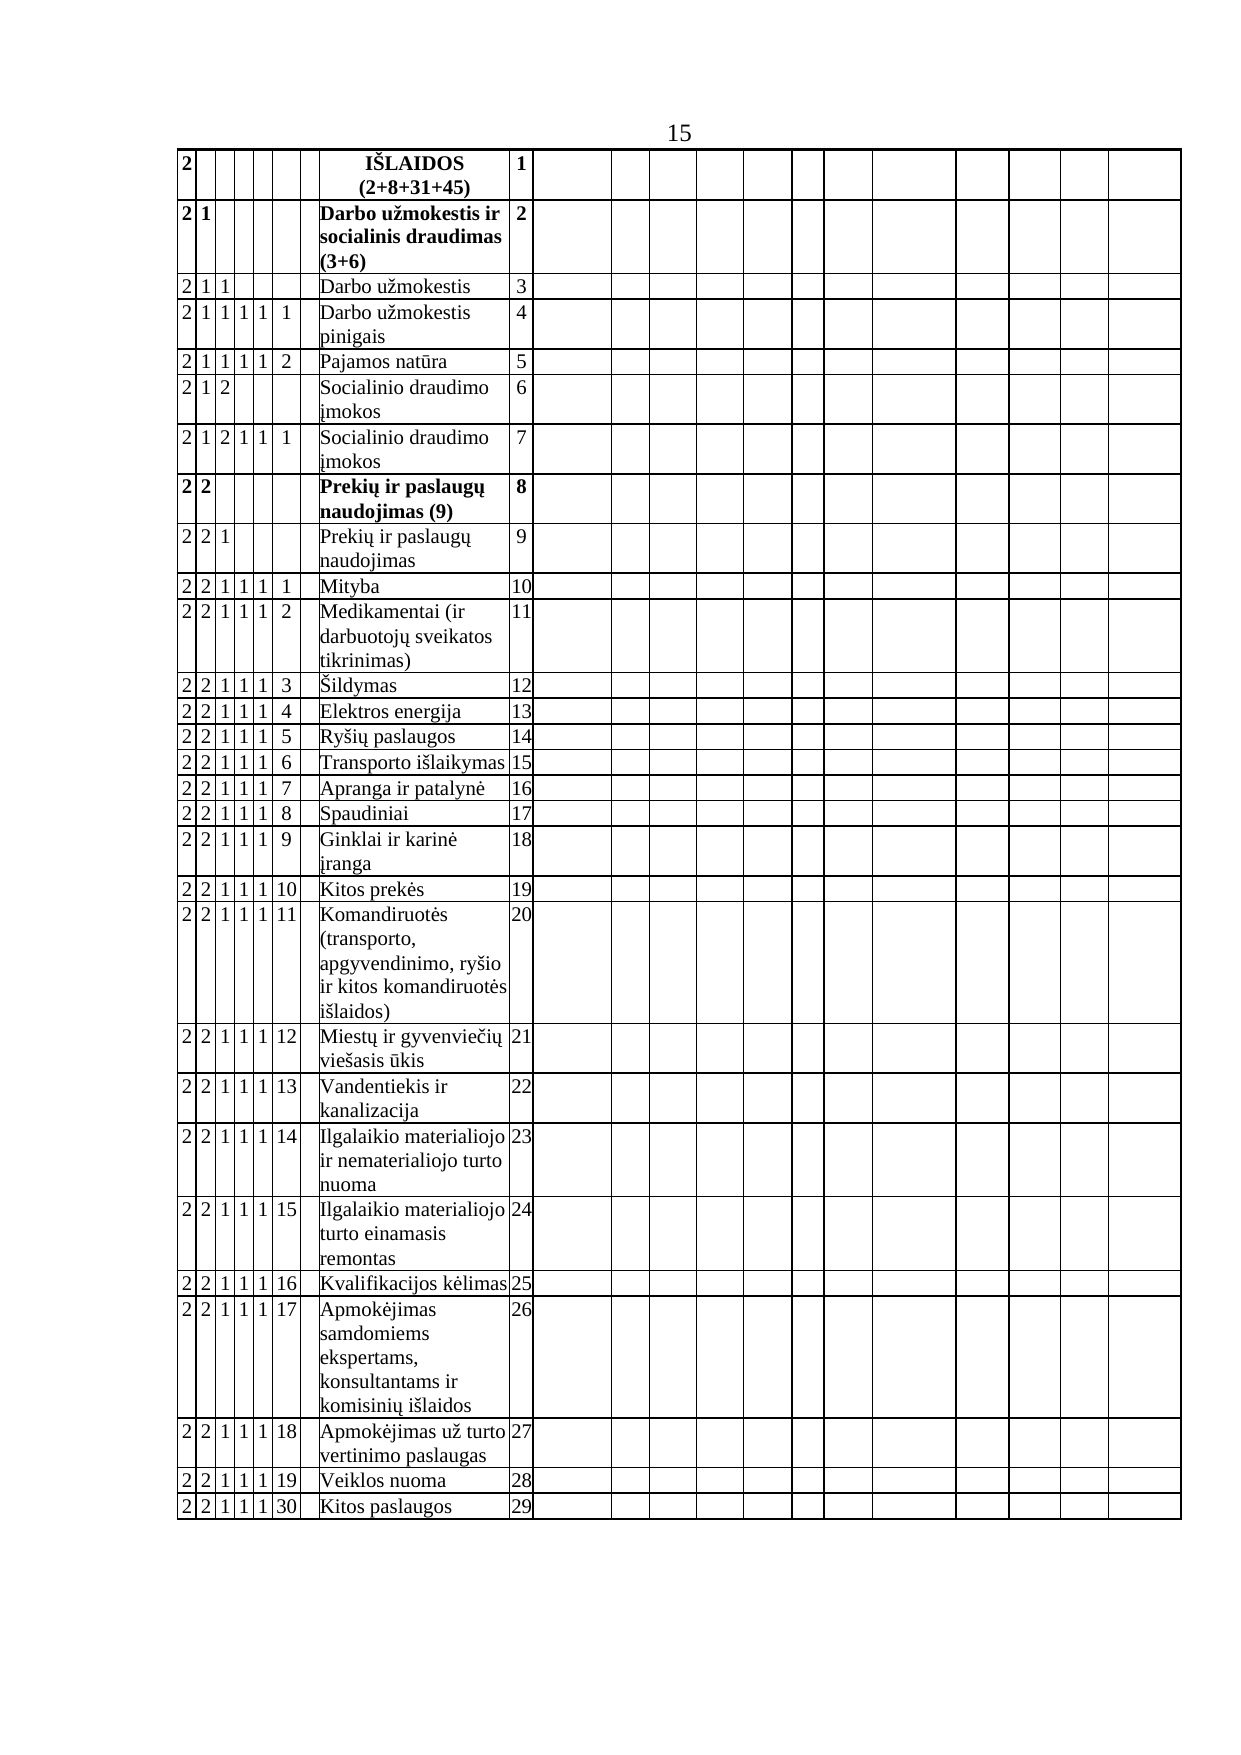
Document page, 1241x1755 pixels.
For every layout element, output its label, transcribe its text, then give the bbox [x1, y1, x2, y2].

table_cell 1 [254, 324, 272, 348]
table_cell [1109, 926, 1180, 1023]
table_cell [650, 1321, 696, 1417]
table_cell [1010, 1221, 1060, 1269]
table_cell [534, 1443, 611, 1467]
table_cell [235, 498, 253, 523]
table_cell [1109, 498, 1180, 523]
table_cell [301, 498, 319, 523]
table_cell [534, 175, 611, 199]
table_cell 1 [235, 449, 253, 473]
table_cell 6 [510, 399, 532, 423]
table_cell [612, 399, 649, 423]
table_cell [697, 926, 743, 1023]
table_cell [1061, 1098, 1108, 1122]
table_cell 1 [273, 324, 300, 348]
table_cell [273, 224, 300, 273]
table_cell [534, 449, 611, 473]
table_cell 2 [178, 449, 195, 473]
table_cell 1 [254, 449, 272, 473]
table_cell [235, 224, 253, 273]
table_cell 8 [510, 498, 532, 523]
table_cell [612, 1443, 649, 1467]
table_cell 1 [197, 224, 215, 273]
table_cell [825, 175, 872, 199]
table_cell 1 [235, 1148, 253, 1196]
table_cell [650, 926, 696, 1023]
table_cell [650, 851, 696, 875]
table_cell [534, 926, 611, 1023]
table_cell [1109, 1443, 1180, 1467]
table_cell 2 [197, 548, 215, 572]
table_cell [273, 175, 300, 199]
table_cell 2 [178, 926, 195, 1023]
table_cell [744, 1098, 791, 1122]
table_cell [825, 1048, 872, 1072]
table_cell [273, 399, 300, 423]
table_cell [957, 1098, 1008, 1122]
table_cell 11 [273, 926, 300, 1023]
table_cell [301, 224, 319, 273]
table_cell [534, 851, 611, 875]
table_cell 13 [273, 1098, 300, 1122]
table_cell 26 [510, 1321, 532, 1417]
table_cell 1 [216, 324, 234, 348]
table_cell 18 [273, 1443, 300, 1467]
table_cell [197, 175, 215, 199]
table_cell [793, 1221, 823, 1269]
table_cell [612, 1098, 649, 1122]
table_cell [216, 175, 234, 199]
table_cell [1010, 324, 1060, 348]
table_cell [273, 498, 300, 523]
table_cell [793, 324, 823, 348]
table_cell [697, 548, 743, 572]
table_cell [957, 851, 1008, 875]
table_cell [957, 324, 1008, 348]
table_cell 2 [197, 623, 215, 672]
table_cell [650, 224, 696, 273]
table_cell [534, 1048, 611, 1072]
table_cell [650, 1221, 696, 1269]
table_cell [825, 1321, 872, 1417]
table_cell [612, 548, 649, 572]
table_cell 2 [197, 1148, 215, 1196]
table_cell [650, 449, 696, 473]
table_cell 1 [216, 1148, 234, 1196]
table_cell [612, 1148, 649, 1196]
table_cell [793, 399, 823, 423]
table_cell [793, 623, 823, 672]
table_cell [612, 926, 649, 1023]
table_cell [1061, 623, 1108, 672]
table_cell 2 [178, 175, 195, 199]
table_cell [650, 399, 696, 423]
table_cell [825, 324, 872, 348]
table_cell [793, 926, 823, 1023]
table_cell [1061, 324, 1108, 348]
table_cell 1 [216, 1221, 234, 1269]
table_cell [825, 548, 872, 572]
table_cell [825, 498, 872, 523]
table_cell [1109, 851, 1180, 875]
table_cell [957, 1221, 1008, 1269]
table_cell [1109, 1148, 1180, 1196]
table_cell [825, 1148, 872, 1196]
table_cell [873, 175, 955, 199]
table_cell [612, 851, 649, 875]
table_cell [1010, 175, 1060, 199]
table_cell [957, 1443, 1008, 1467]
table_cell 2 [178, 1321, 195, 1417]
table_cell [301, 324, 319, 348]
table_cell 1 [197, 399, 215, 423]
table_cell [825, 449, 872, 473]
table_cell [216, 224, 234, 273]
table_cell [744, 324, 791, 348]
table_cell [1061, 851, 1108, 875]
table_cell [744, 224, 791, 273]
table_cell 2 [178, 1221, 195, 1269]
table_cell [744, 1221, 791, 1269]
table_cell [825, 1221, 872, 1269]
table_cell [1010, 1048, 1060, 1072]
table_cell [1109, 399, 1180, 423]
table_cell 24 [510, 1221, 532, 1269]
table_cell 1 [254, 1321, 272, 1417]
table_cell [825, 224, 872, 273]
table_cell [650, 548, 696, 572]
table_cell 9 [510, 548, 532, 572]
table_cell [1061, 498, 1108, 523]
table_cell [1109, 623, 1180, 672]
table_cell [825, 623, 872, 672]
table_cell [793, 1148, 823, 1196]
table_cell 2 [197, 926, 215, 1023]
table_cell [235, 175, 253, 199]
table_cell 2 [197, 1443, 215, 1467]
table_cell 1 [254, 1098, 272, 1122]
table_cell [1061, 399, 1108, 423]
table_cell [744, 623, 791, 672]
table_cell [650, 1148, 696, 1196]
table_cell [534, 623, 611, 672]
table_cell 2 [216, 399, 234, 423]
table_cell 1 [510, 175, 532, 199]
table_cell 4 [510, 324, 532, 348]
table_cell [1109, 1048, 1180, 1072]
table_cell 1 [254, 1048, 272, 1072]
table_cell [612, 175, 649, 199]
table_cell [534, 1148, 611, 1196]
table_cell [612, 324, 649, 348]
table_cell [873, 224, 955, 273]
table_cell [744, 1048, 791, 1072]
table_cell [1010, 399, 1060, 423]
table_cell 2 [178, 548, 195, 572]
table_cell [301, 1443, 319, 1467]
table_cell [697, 851, 743, 875]
table_cell 12 [273, 1048, 300, 1072]
table_cell 1 [235, 1321, 253, 1417]
table_cell 2 [178, 1048, 195, 1072]
table_cell [793, 851, 823, 875]
table_cell [957, 623, 1008, 672]
table_cell [1061, 1321, 1108, 1417]
table_cell 1 [216, 1098, 234, 1122]
table_cell 1 [197, 324, 215, 348]
table_cell [1109, 324, 1180, 348]
table_cell [1109, 449, 1180, 473]
table_cell 2 [197, 1321, 215, 1417]
table_cell 1 [216, 623, 234, 672]
table_cell [697, 498, 743, 523]
table_cell [301, 623, 319, 672]
table_cell 1 [235, 926, 253, 1023]
table_cell [1010, 1098, 1060, 1122]
table_cell [697, 623, 743, 672]
table_cell [1061, 224, 1108, 273]
table_cell 2 [197, 1221, 215, 1269]
table_cell 2 [178, 399, 195, 423]
table_cell [697, 224, 743, 273]
table_cell [612, 449, 649, 473]
table_cell [1010, 498, 1060, 523]
table_cell [650, 324, 696, 348]
table_cell 2 [197, 1048, 215, 1072]
table_cell 1 [235, 1098, 253, 1122]
table_cell 14 [273, 1148, 300, 1196]
table_cell 1 [216, 1443, 234, 1467]
table_cell 27 [510, 1443, 532, 1467]
table_cell [873, 1098, 955, 1122]
table_cell [957, 1148, 1008, 1196]
table_cell 2 [510, 224, 532, 273]
table_cell [873, 1148, 955, 1196]
table_cell [825, 926, 872, 1023]
table_cell 1 [235, 1443, 253, 1467]
table_cell [1010, 1321, 1060, 1417]
table_cell 1 [216, 548, 234, 572]
table_cell 1 [197, 449, 215, 473]
table_cell [301, 548, 319, 572]
table_cell [873, 1221, 955, 1269]
table_cell [534, 1321, 611, 1417]
table_cell [301, 449, 319, 473]
table_cell [1109, 224, 1180, 273]
table_cell [793, 548, 823, 572]
table_cell [650, 175, 696, 199]
table_cell [873, 498, 955, 523]
table_cell 2 [178, 498, 195, 523]
table_cell [697, 1148, 743, 1196]
table_cell 1 [254, 926, 272, 1023]
table_cell [235, 548, 253, 572]
table_cell [650, 498, 696, 523]
table_cell [873, 851, 955, 875]
table_cell [744, 449, 791, 473]
table_cell [697, 324, 743, 348]
table_cell 2 [197, 498, 215, 523]
table_cell 11 [510, 623, 532, 672]
table_cell [650, 1443, 696, 1467]
table_cell [873, 548, 955, 572]
table_cell [744, 851, 791, 875]
table_cell [744, 498, 791, 523]
table_cell 1 [235, 1221, 253, 1269]
table_cell [957, 449, 1008, 473]
table_cell [273, 548, 300, 572]
table_cell [1010, 1148, 1060, 1196]
table_cell [534, 1098, 611, 1122]
table_cell [1010, 449, 1060, 473]
table_cell [697, 1443, 743, 1467]
table_cell [744, 926, 791, 1023]
table_cell [1109, 1221, 1180, 1269]
table_cell 17 [273, 1321, 300, 1417]
table_cell [301, 1221, 319, 1269]
table_cell 1 [216, 851, 234, 875]
table_cell [1061, 175, 1108, 199]
table_cell [254, 175, 272, 199]
table_cell [254, 548, 272, 572]
table_cell 1 [216, 1048, 234, 1072]
table_cell [873, 1321, 955, 1417]
table_cell 1 [254, 1221, 272, 1269]
table_cell [793, 175, 823, 199]
table_cell [793, 224, 823, 273]
table_cell 2 [178, 851, 195, 875]
table_cell 2 [178, 1098, 195, 1122]
table_cell [650, 1048, 696, 1072]
table_cell 7 [510, 449, 532, 473]
table_cell 1 [254, 851, 272, 875]
table_cell [612, 623, 649, 672]
table_cell 2 [178, 1148, 195, 1196]
table_cell 1 [216, 1321, 234, 1417]
table_cell 22 [510, 1098, 532, 1122]
table_cell [301, 1098, 319, 1122]
table_cell [612, 1221, 649, 1269]
table_cell [216, 498, 234, 523]
table_cell [1109, 548, 1180, 572]
table_cell [534, 224, 611, 273]
table_cell [793, 1321, 823, 1417]
table_cell [697, 1048, 743, 1072]
table_cell [235, 399, 253, 423]
table_cell [612, 498, 649, 523]
table_cell [825, 399, 872, 423]
table_cell [1109, 1098, 1180, 1122]
table_cell [1010, 623, 1060, 672]
table_cell [650, 1098, 696, 1122]
table_cell [650, 623, 696, 672]
table_cell 1 [254, 1148, 272, 1196]
table_cell [301, 175, 319, 199]
table_cell [957, 175, 1008, 199]
table_cell 2 [273, 623, 300, 672]
table_cell 21 [510, 1048, 532, 1072]
table_cell [534, 399, 611, 423]
table_cell [793, 449, 823, 473]
table_cell [873, 1443, 955, 1467]
table_cell 1 [254, 1443, 272, 1467]
table_cell [873, 324, 955, 348]
table_cell [1010, 224, 1060, 273]
table_cell [873, 926, 955, 1023]
table_cell [697, 449, 743, 473]
table_cell [534, 1221, 611, 1269]
table_cell [697, 1321, 743, 1417]
table_cell [534, 324, 611, 348]
table_cell [254, 498, 272, 523]
table_cell 23 [510, 1148, 532, 1196]
table_cell 20 [510, 926, 532, 1023]
table_cell [697, 1221, 743, 1269]
table_cell [825, 1098, 872, 1122]
table_cell [254, 399, 272, 423]
table_cell [744, 175, 791, 199]
table_cell [825, 1443, 872, 1467]
table_cell [1010, 851, 1060, 875]
table_cell [1061, 1443, 1108, 1467]
table_cell 2 [178, 623, 195, 672]
table_cell [744, 1148, 791, 1196]
table_cell 9 [273, 851, 300, 875]
table_cell [1061, 1148, 1108, 1196]
table_cell [957, 548, 1008, 572]
table_cell 2 [216, 449, 234, 473]
table_cell [697, 175, 743, 199]
table_cell 15 [273, 1221, 300, 1269]
table_cell [793, 498, 823, 523]
table_cell [957, 926, 1008, 1023]
table_cell 1 [235, 623, 253, 672]
table_cell [1061, 1048, 1108, 1072]
table_cell [612, 1321, 649, 1417]
table_cell [697, 399, 743, 423]
table_cell [1010, 926, 1060, 1023]
table_cell [873, 623, 955, 672]
table_cell [1061, 449, 1108, 473]
table_cell [825, 851, 872, 875]
table_cell [873, 1048, 955, 1072]
table_cell [254, 224, 272, 273]
table_cell 1 [235, 324, 253, 348]
table_cell 1 [273, 449, 300, 473]
table_cell [301, 1148, 319, 1196]
table_cell 1 [235, 1048, 253, 1072]
table_cell [534, 498, 611, 523]
table_cell [957, 498, 1008, 523]
table_cell [1010, 548, 1060, 572]
table_cell 2 [178, 1443, 195, 1467]
table_cell [301, 1048, 319, 1072]
table_cell [744, 399, 791, 423]
table_cell [873, 399, 955, 423]
table_cell [793, 1443, 823, 1467]
table_cell [744, 1443, 791, 1467]
table_cell [957, 1321, 1008, 1417]
table_cell [301, 851, 319, 875]
table_cell 1 [216, 926, 234, 1023]
table_cell 2 [178, 324, 195, 348]
table_cell [957, 224, 1008, 273]
table_cell [1061, 926, 1108, 1023]
table_cell [612, 224, 649, 273]
table_cell [1061, 1221, 1108, 1269]
table_cell 2 [178, 224, 195, 273]
table_cell [1109, 175, 1180, 199]
table_cell [744, 1321, 791, 1417]
table_cell [1010, 1443, 1060, 1467]
table_cell [1109, 1321, 1180, 1417]
table_cell 2 [197, 1098, 215, 1122]
table_cell 1 [235, 851, 253, 875]
table_cell [793, 1098, 823, 1122]
table_cell 2 [197, 851, 215, 875]
table_cell [744, 548, 791, 572]
table_cell [301, 1321, 319, 1417]
table_cell [612, 1048, 649, 1072]
table_cell 1 [254, 623, 272, 672]
table_cell [697, 1098, 743, 1122]
table_cell [957, 1048, 1008, 1072]
table_cell [534, 548, 611, 572]
table_cell [793, 1048, 823, 1072]
table_cell [301, 926, 319, 1023]
table_cell [957, 399, 1008, 423]
table_cell [301, 399, 319, 423]
table_cell [873, 449, 955, 473]
table_cell 18 [510, 851, 532, 875]
table_cell [1061, 548, 1108, 572]
